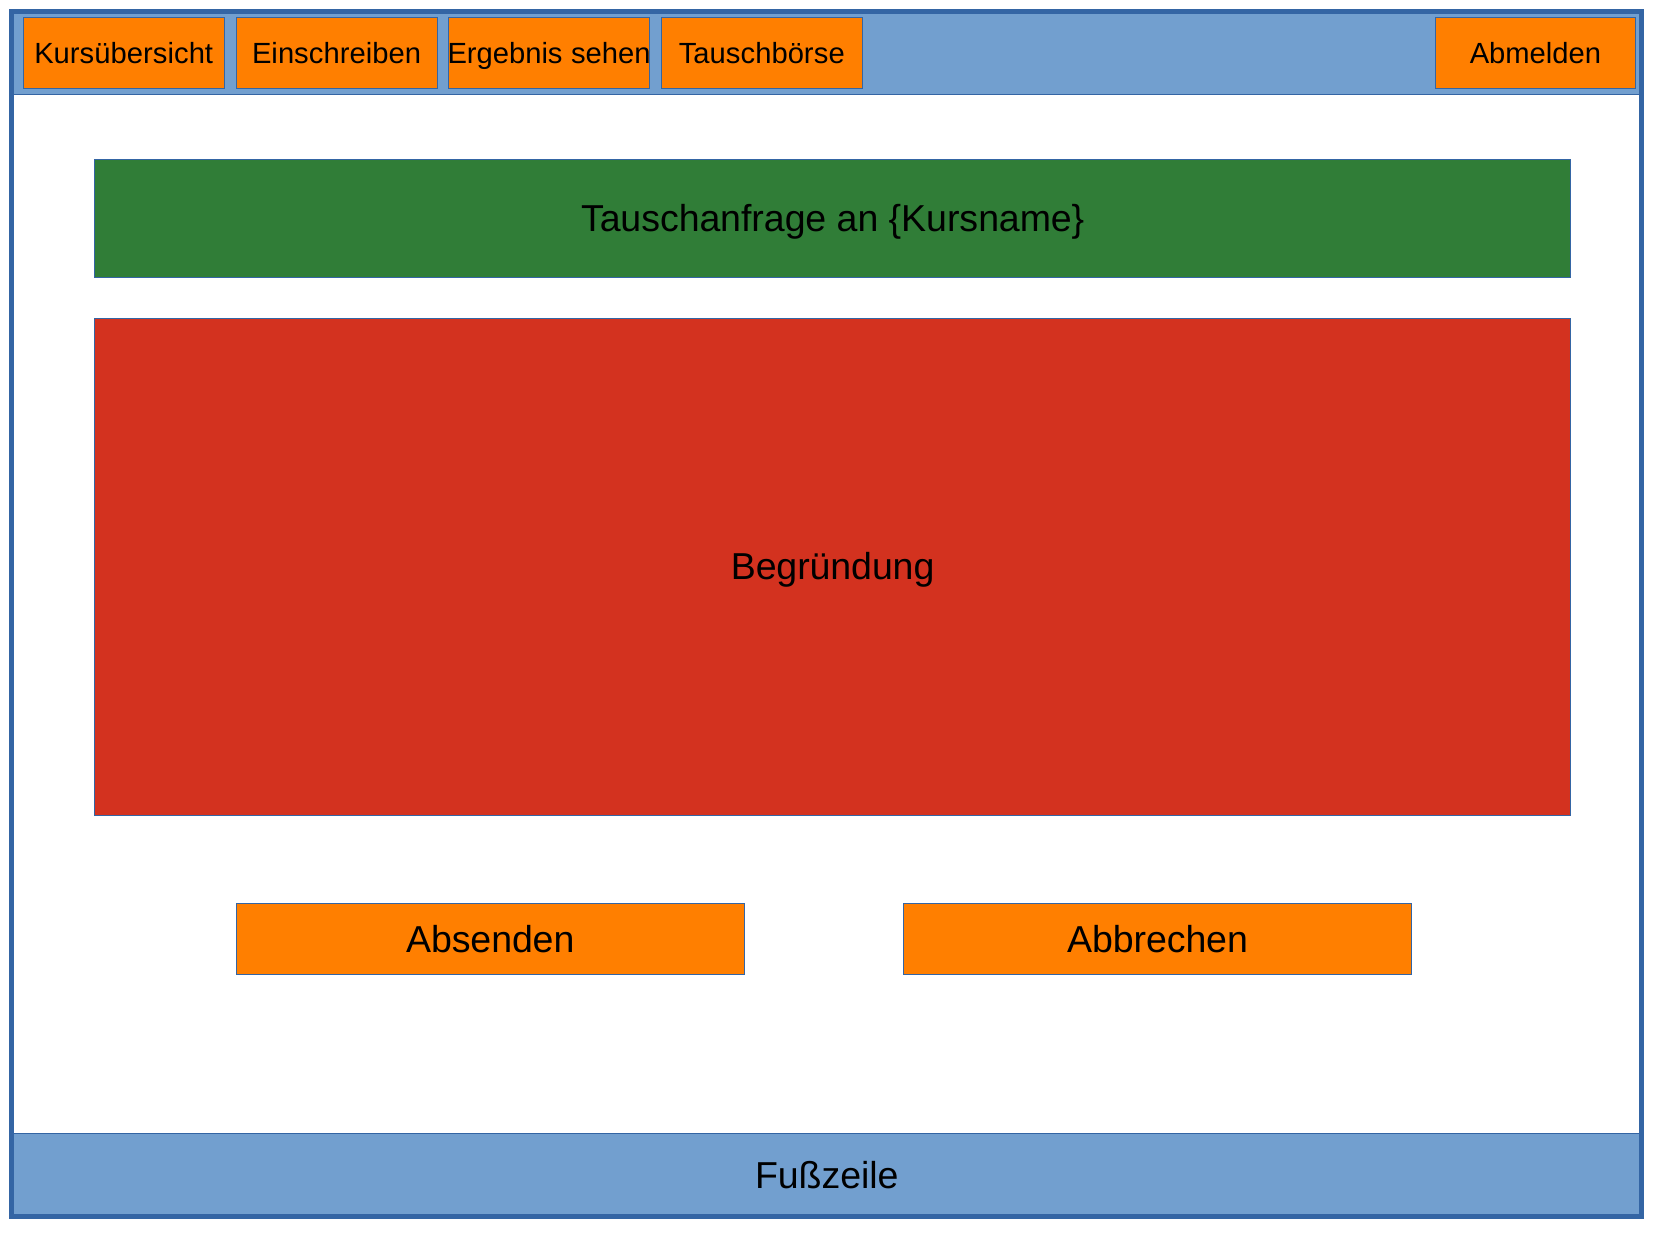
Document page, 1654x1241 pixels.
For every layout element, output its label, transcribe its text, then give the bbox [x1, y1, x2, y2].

text_box Abmelden [1435, 17, 1636, 89]
text_box Absenden [236, 903, 745, 975]
text_box Kursübersicht [23, 17, 225, 89]
text_box Einschreiben [236, 17, 438, 89]
text_box Tauschbörse [661, 17, 863, 89]
text_box Abbrechen [903, 903, 1412, 975]
text_box Begründung [94, 318, 1571, 816]
text_box Ergebnis sehen [448, 17, 650, 89]
text_box Tauschanfrage an {Kursname} [94, 159, 1571, 278]
text_box [11, 11, 1642, 1217]
